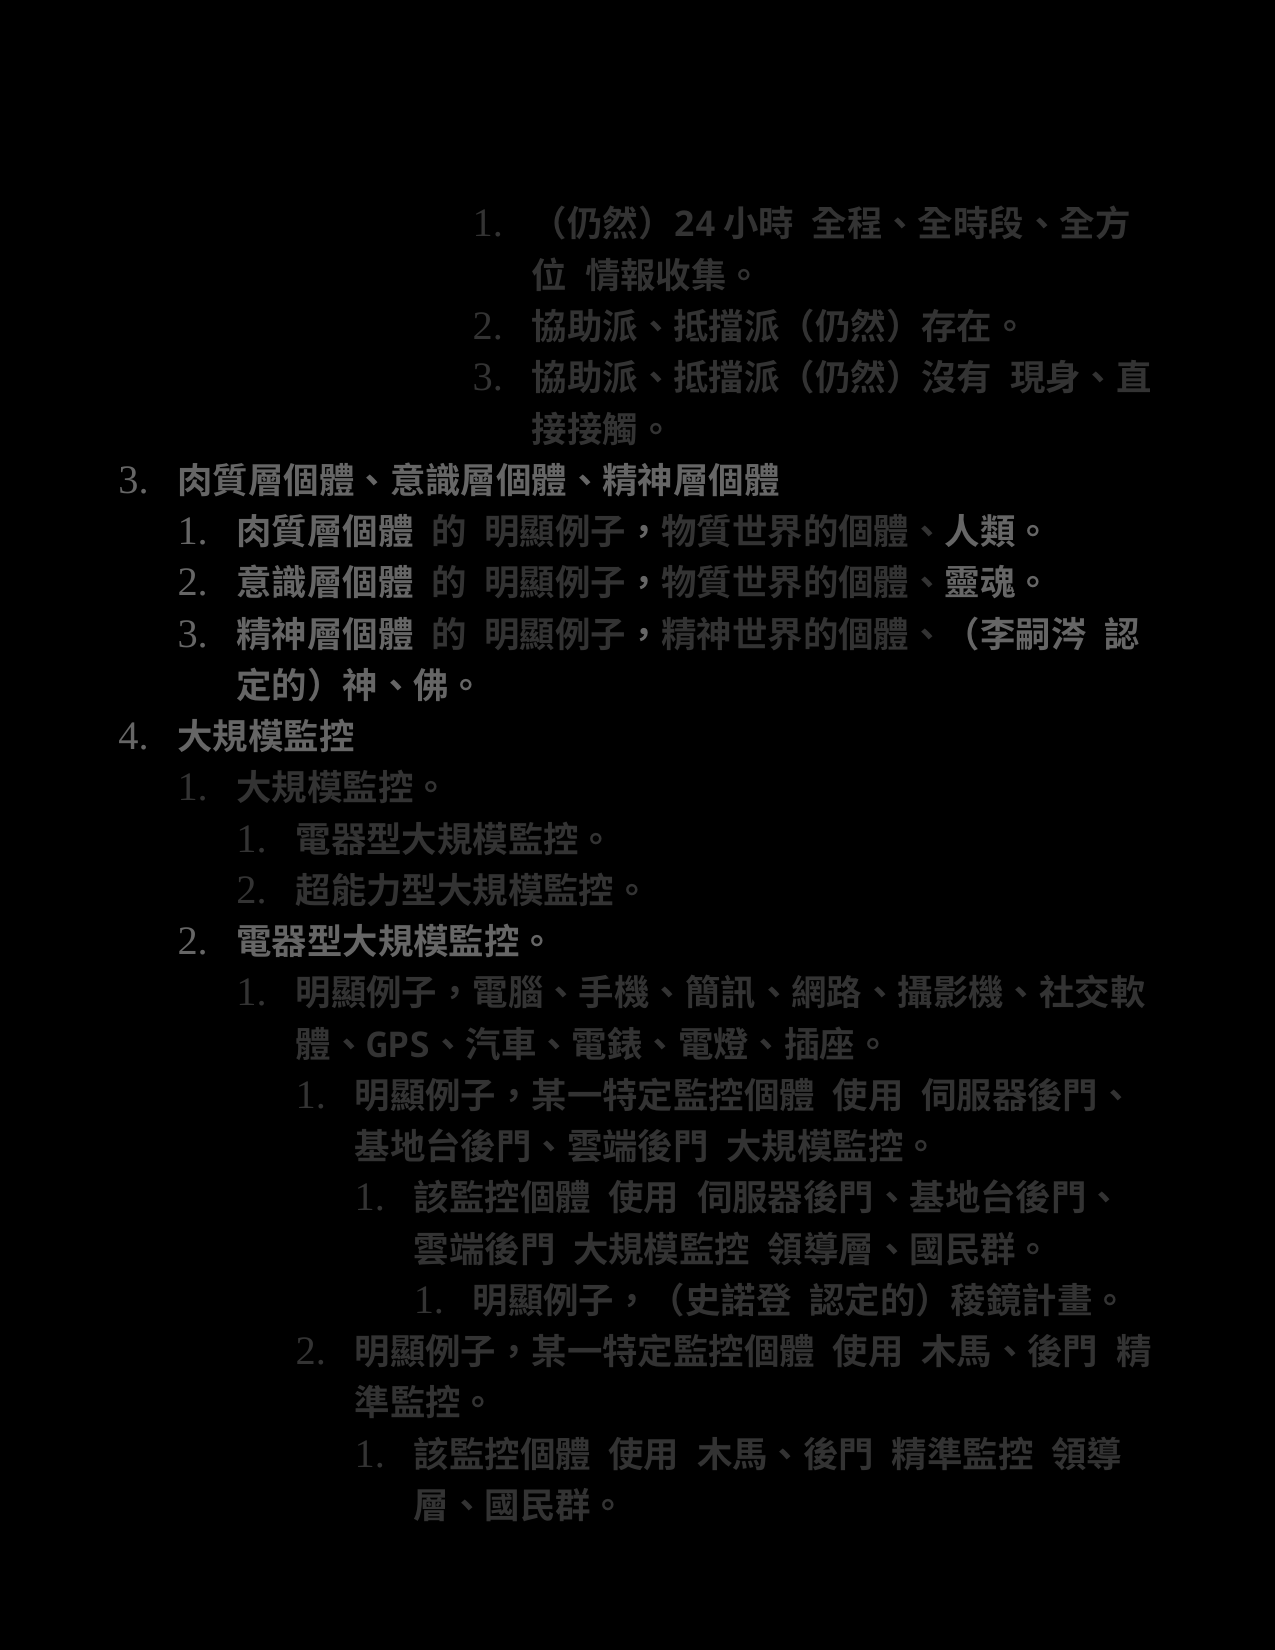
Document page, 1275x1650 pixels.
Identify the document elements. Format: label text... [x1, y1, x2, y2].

list 該監控個體 使用 伺服器後門、基地台後門、雲端後門 大規模監控 領導層、國民群。 [354, 1170, 1157, 1272]
list 大規模監控。 [177, 760, 1157, 811]
list 意識層個體 的 明顯例子，物質世界的個體、靈魂。 [177, 555, 1157, 606]
list 明顯例子，（史諾登 認定的）稜鏡計畫。 [413, 1272, 1157, 1323]
list 該監控個體 使用 木馬、後門 精準監控 領導層、國民群。 [354, 1426, 1157, 1528]
list 大規模監控 [118, 708, 1157, 760]
list 超能力型大規模監控。 [236, 862, 1157, 913]
list 肉質層個體 的 明顯例子，物質世界的個體、人類。 [177, 503, 1157, 555]
list 肉質層個體、意識層個體、精神層個體 [118, 452, 1157, 503]
list 協助派、抵擋派（仍然）存在。 [472, 298, 1157, 350]
list 明顯例子，某一特定監控個體 使用 木馬、後門 精準監控。 [295, 1323, 1157, 1426]
list 協助派、抵擋派（仍然）沒有 現身、直接接觸。 [472, 350, 1157, 452]
list 電器型大規模監控。 [236, 811, 1157, 862]
list 精神層個體 的 明顯例子，精神世界的個體、（李嗣涔 認定的）神、佛。 [177, 606, 1157, 708]
list 明顯例子，電腦、手機、簡訊、網路、攝影機、社交軟體、GPS、汽車、電錶、電燈、插座。 [236, 965, 1157, 1067]
list 電器型大規模監控。 [177, 913, 1157, 965]
list （仍然）24小時 全程、全時段、全方位 情報收集。 [472, 196, 1157, 298]
list 明顯例子，某一特定監控個體 使用 伺服器後門、基地台後門、雲端後門 大規模監控。 [295, 1067, 1157, 1170]
